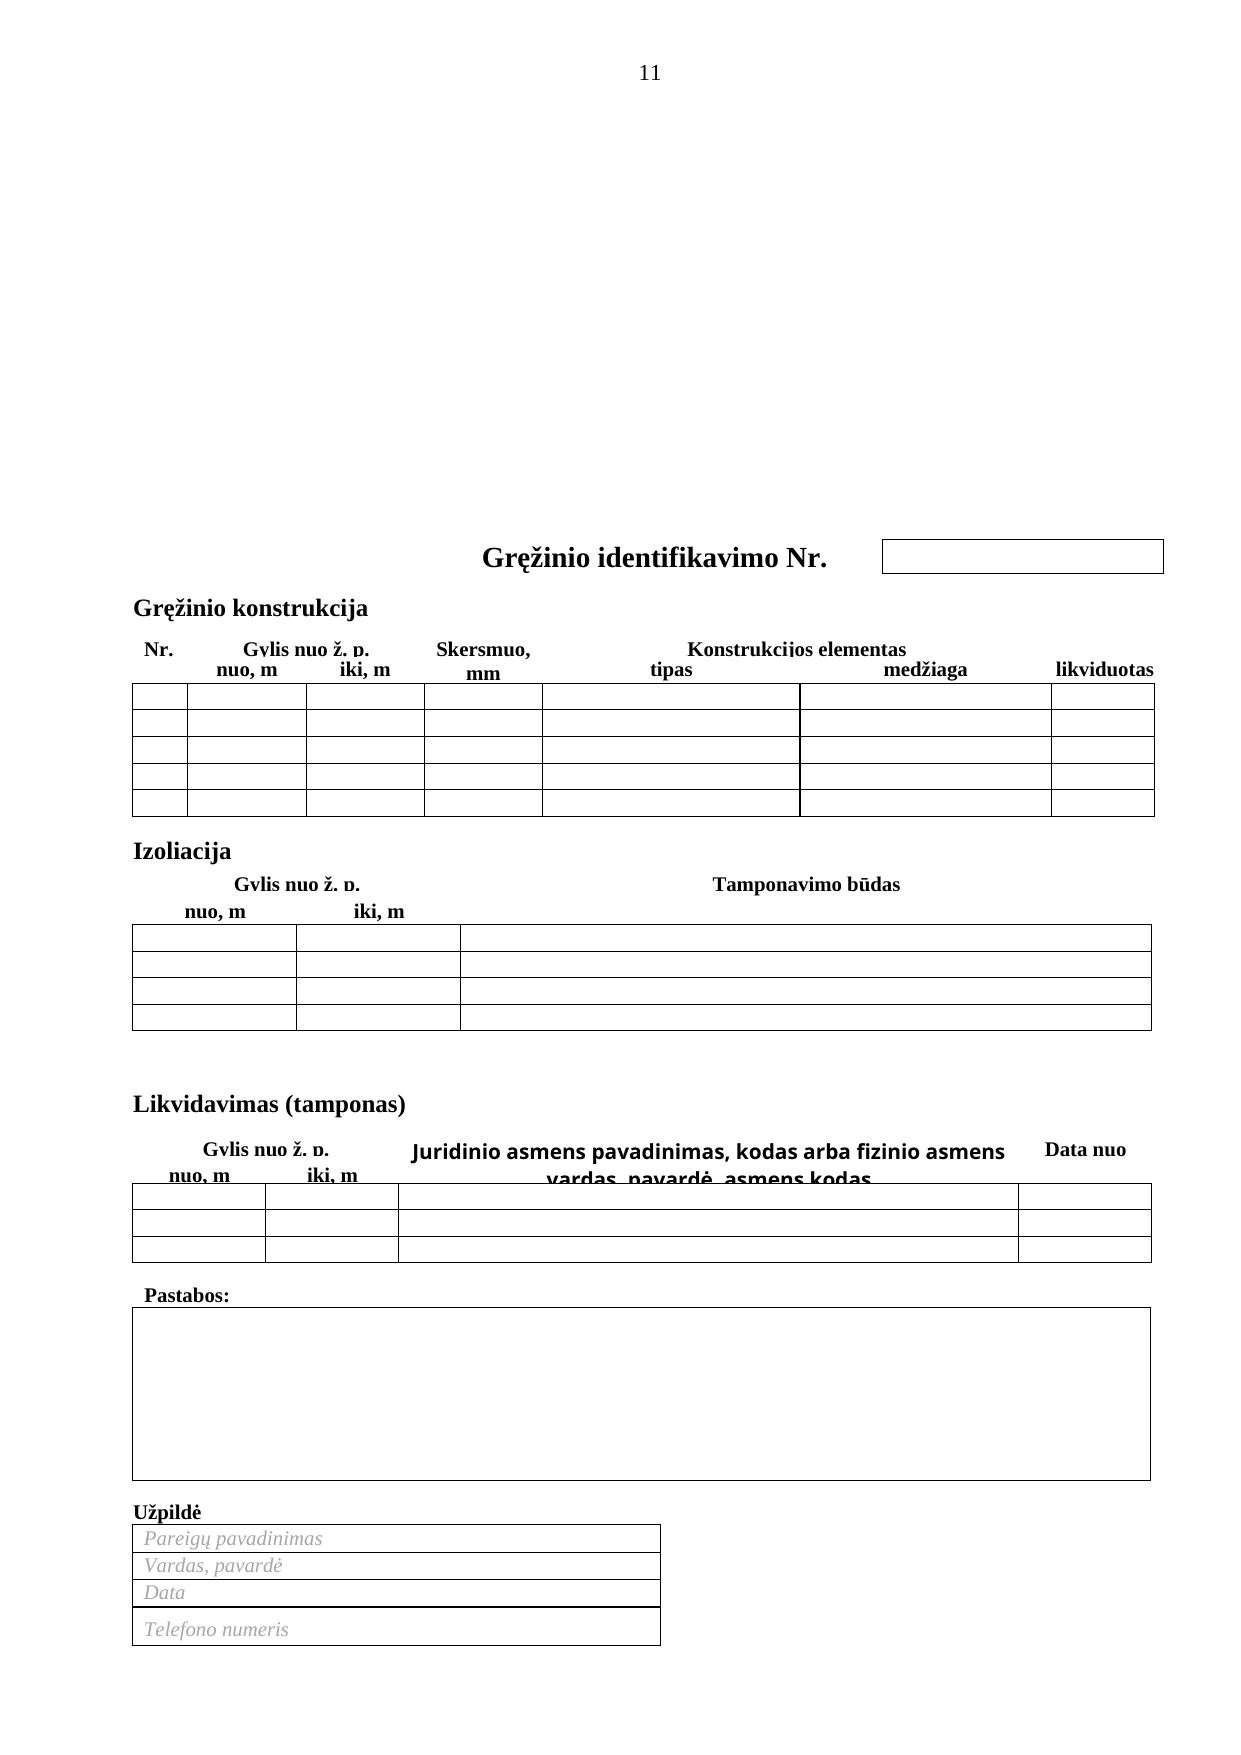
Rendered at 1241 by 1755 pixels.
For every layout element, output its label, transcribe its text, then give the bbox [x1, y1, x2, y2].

table_cell Telefono numeris [133, 1608, 660, 1644]
table_header [767, 1283, 1017, 1307]
table_cell [266, 1237, 398, 1262]
table_cell iki, m [266, 1156, 399, 1183]
table_cell [461, 925, 1151, 951]
table_cell [133, 737, 187, 762]
table_cell [266, 1184, 398, 1209]
table_cell [543, 790, 799, 816]
table_cell [543, 737, 799, 762]
table_cell [425, 790, 542, 816]
table_cell [425, 764, 542, 789]
table_cell [188, 710, 306, 736]
table_cell [297, 1005, 460, 1030]
table_cell [133, 710, 187, 736]
table_cell [307, 710, 424, 736]
table_header Gylis nuo ž. p. [133, 1130, 399, 1156]
table_cell [188, 684, 306, 709]
table_header [883, 540, 1163, 573]
table_cell [133, 978, 296, 1004]
text Gręžinio konstrukcija [133, 593, 1167, 622]
table_cell [297, 952, 460, 977]
table_header Pareigų pavadinimas [133, 1525, 660, 1552]
table_cell [133, 1184, 265, 1209]
table_cell [801, 684, 1051, 709]
table_cell [1019, 1237, 1151, 1262]
table_cell [399, 1184, 1018, 1209]
table_cell [307, 764, 424, 789]
table_cell [266, 1210, 398, 1236]
table_cell [461, 978, 1151, 1004]
table_cell [1019, 1210, 1151, 1236]
table_cell [188, 790, 306, 816]
text Izoliacija [133, 836, 1167, 864]
table_cell [133, 1237, 265, 1262]
table_header Juridinio asmens pavadinimas, kodas arba fizinio asmens vardas, pavardė, asmens kodas [399, 1130, 1019, 1183]
table_cell [133, 764, 187, 789]
table_cell nuo, m [133, 1156, 266, 1183]
table_cell [543, 710, 799, 736]
table_cell [801, 764, 1051, 789]
table_header Tamponavimo būdas [461, 865, 1152, 924]
table_cell [1019, 1184, 1151, 1209]
table_cell [297, 978, 460, 1004]
table_cell [425, 684, 542, 709]
table_cell [1052, 737, 1154, 762]
table_header Skersmuo, mm [424, 630, 542, 683]
table_header Nr. [133, 630, 188, 683]
table_cell [1052, 790, 1154, 816]
table_cell [133, 1210, 265, 1236]
table_cell likviduotas [1051, 656, 1154, 683]
table_cell nuo, m [188, 656, 306, 683]
table_header Pastabos: [133, 1283, 767, 1307]
table_cell [399, 1210, 1018, 1236]
table_header Gylis nuo ž. p. [133, 865, 461, 891]
text Užpildė [133, 1500, 1167, 1524]
table_cell [133, 1308, 1150, 1480]
table_cell [425, 710, 542, 736]
table_cell [801, 790, 1051, 816]
table_cell [133, 925, 296, 951]
table_cell [307, 737, 424, 762]
table_cell [801, 710, 1051, 736]
table_cell [133, 684, 187, 709]
table_header [1051, 630, 1154, 656]
table_cell [307, 790, 424, 816]
table_cell [399, 1237, 1018, 1262]
text Likvidavimas (tamponas) [133, 1089, 1167, 1117]
table_cell [133, 790, 187, 816]
table_cell [801, 737, 1051, 762]
table_cell [188, 737, 306, 762]
table_header [1018, 1283, 1150, 1307]
table_cell [461, 952, 1151, 977]
table_cell [133, 1005, 296, 1030]
table_cell [461, 1005, 1151, 1030]
table_cell Vardas, pavardė [133, 1553, 660, 1579]
table_cell [543, 764, 799, 789]
table_cell iki, m [297, 891, 461, 924]
table_cell [307, 684, 424, 709]
table_cell [1052, 764, 1154, 789]
table_cell [188, 764, 306, 789]
table_cell Data [133, 1580, 660, 1606]
table_header Konstrukcijos elementas [542, 630, 1051, 656]
table_cell [543, 684, 799, 709]
table_cell medžiaga [800, 656, 1051, 683]
table_header Gylis nuo ž. p. [188, 630, 424, 656]
table_cell [1052, 684, 1154, 709]
table_header Data nuo [1019, 1130, 1152, 1183]
table_cell [133, 952, 296, 977]
table_header Gręžinio identifikavimo Nr. [133, 539, 882, 573]
table_cell iki, m [306, 656, 424, 683]
table_cell tipas [542, 656, 800, 683]
table_cell [1052, 710, 1154, 736]
table_cell [425, 737, 542, 762]
table_cell nuo, m [133, 891, 297, 924]
table_cell [297, 925, 460, 951]
